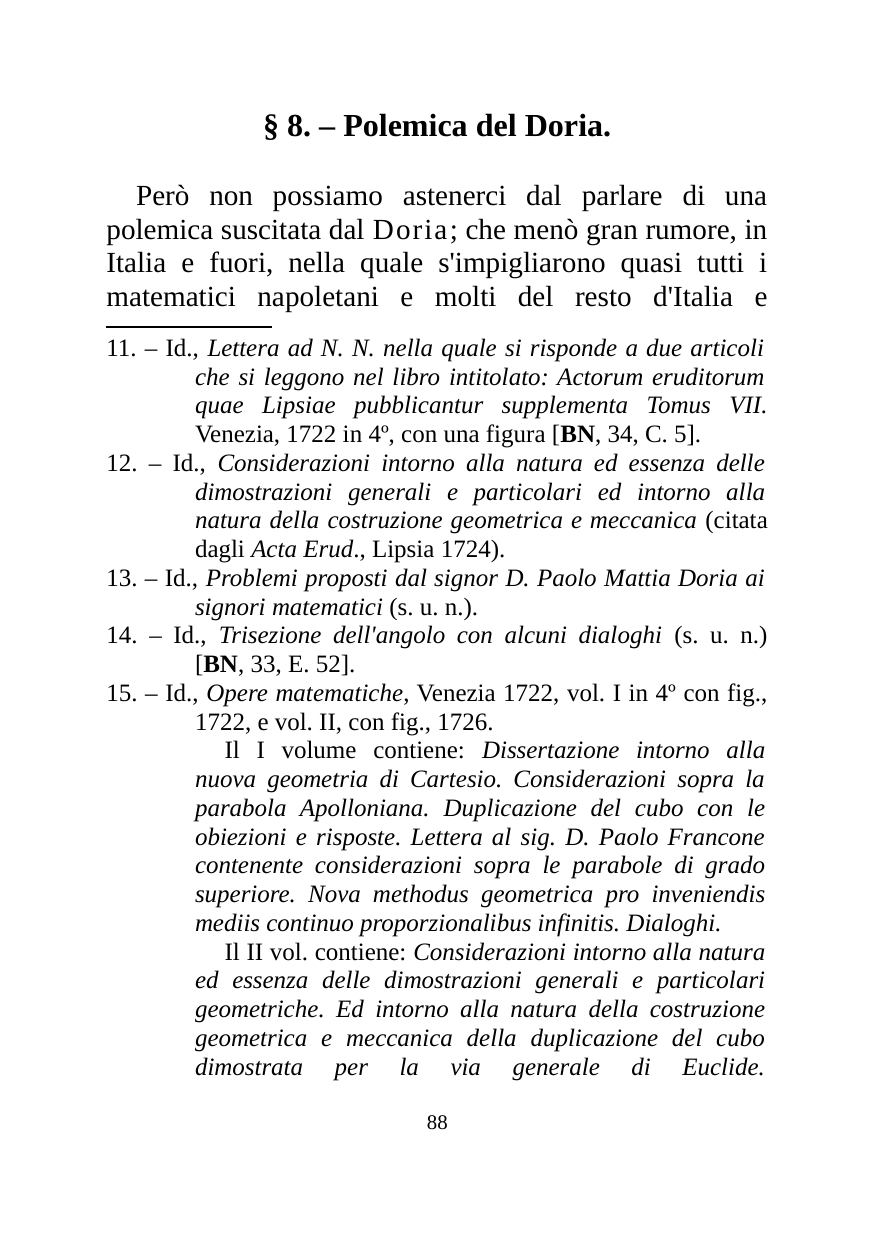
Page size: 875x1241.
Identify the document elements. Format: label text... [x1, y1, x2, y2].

text Il II vol. contiene: Considerazioni intorno alla natura ed essenza delle dimostrazioni generali e particolari geometriche. Ed intorno alla natura della costruzione geometrica e meccanica della duplicazione del cubo dimostrata per la via generale di Euclide. [195, 937, 768, 1080]
text 13. – Id., Problemi proposti dal signor D. Paolo Mattia Doria ai signori matematici (s. u. n.). [106, 563, 768, 620]
text 11. – Id., Lettera ad N. N. nella quale si risponde a due articoli che si leggono nel libro intitolato: Actorum eruditorum quae Lipsiae pubblicantur supplementa Tomus VII. Venezia, 1722 in 4º, con una figura [BN, 34, C. 5]. [106, 333, 768, 448]
text 14. – Id., Trisezione dell'angolo con alcuni dialoghi (s. u. n.) [BN, 33, E. 52]. [106, 620, 768, 678]
text Il I volume contiene: Dissertazione intorno alla nuova geometria di Cartesio. Considerazioni sopra la parabola Apolloniana. Duplicazione del cubo con le obiezioni e risposte. Lettera al sig. D. Paolo Francone contenente considerazioni sopra le parabole di grado superiore. Nova methodus geometrica pro inveniendis mediis continuo proporzionalibus infinitis. Dialoghi. [195, 735, 768, 937]
subtitle § 8. – Polemica del Doria. [106, 106, 768, 143]
text 12. – Id., Considerazioni intorno alla natura ed essenza delle dimostrazioni generali e particolari ed intorno alla natura della costruzione geometrica e meccanica (citata dagli Acta Erud., Lipsia 1724). [106, 448, 768, 563]
text 15. – Id., Opere matematiche, Venezia 1722, vol. I in 4º con fig., 1722, e vol. II, con fig., 1726. [106, 678, 768, 735]
text Però non possiamo astenerci dal parlare di una polemica suscitata dal Doria; che menò gran rumore, in Italia e fuori, nella quale s'impigliarono quasi tutti i matematici napoletani e molti del resto d'Italia e [106, 178, 768, 313]
